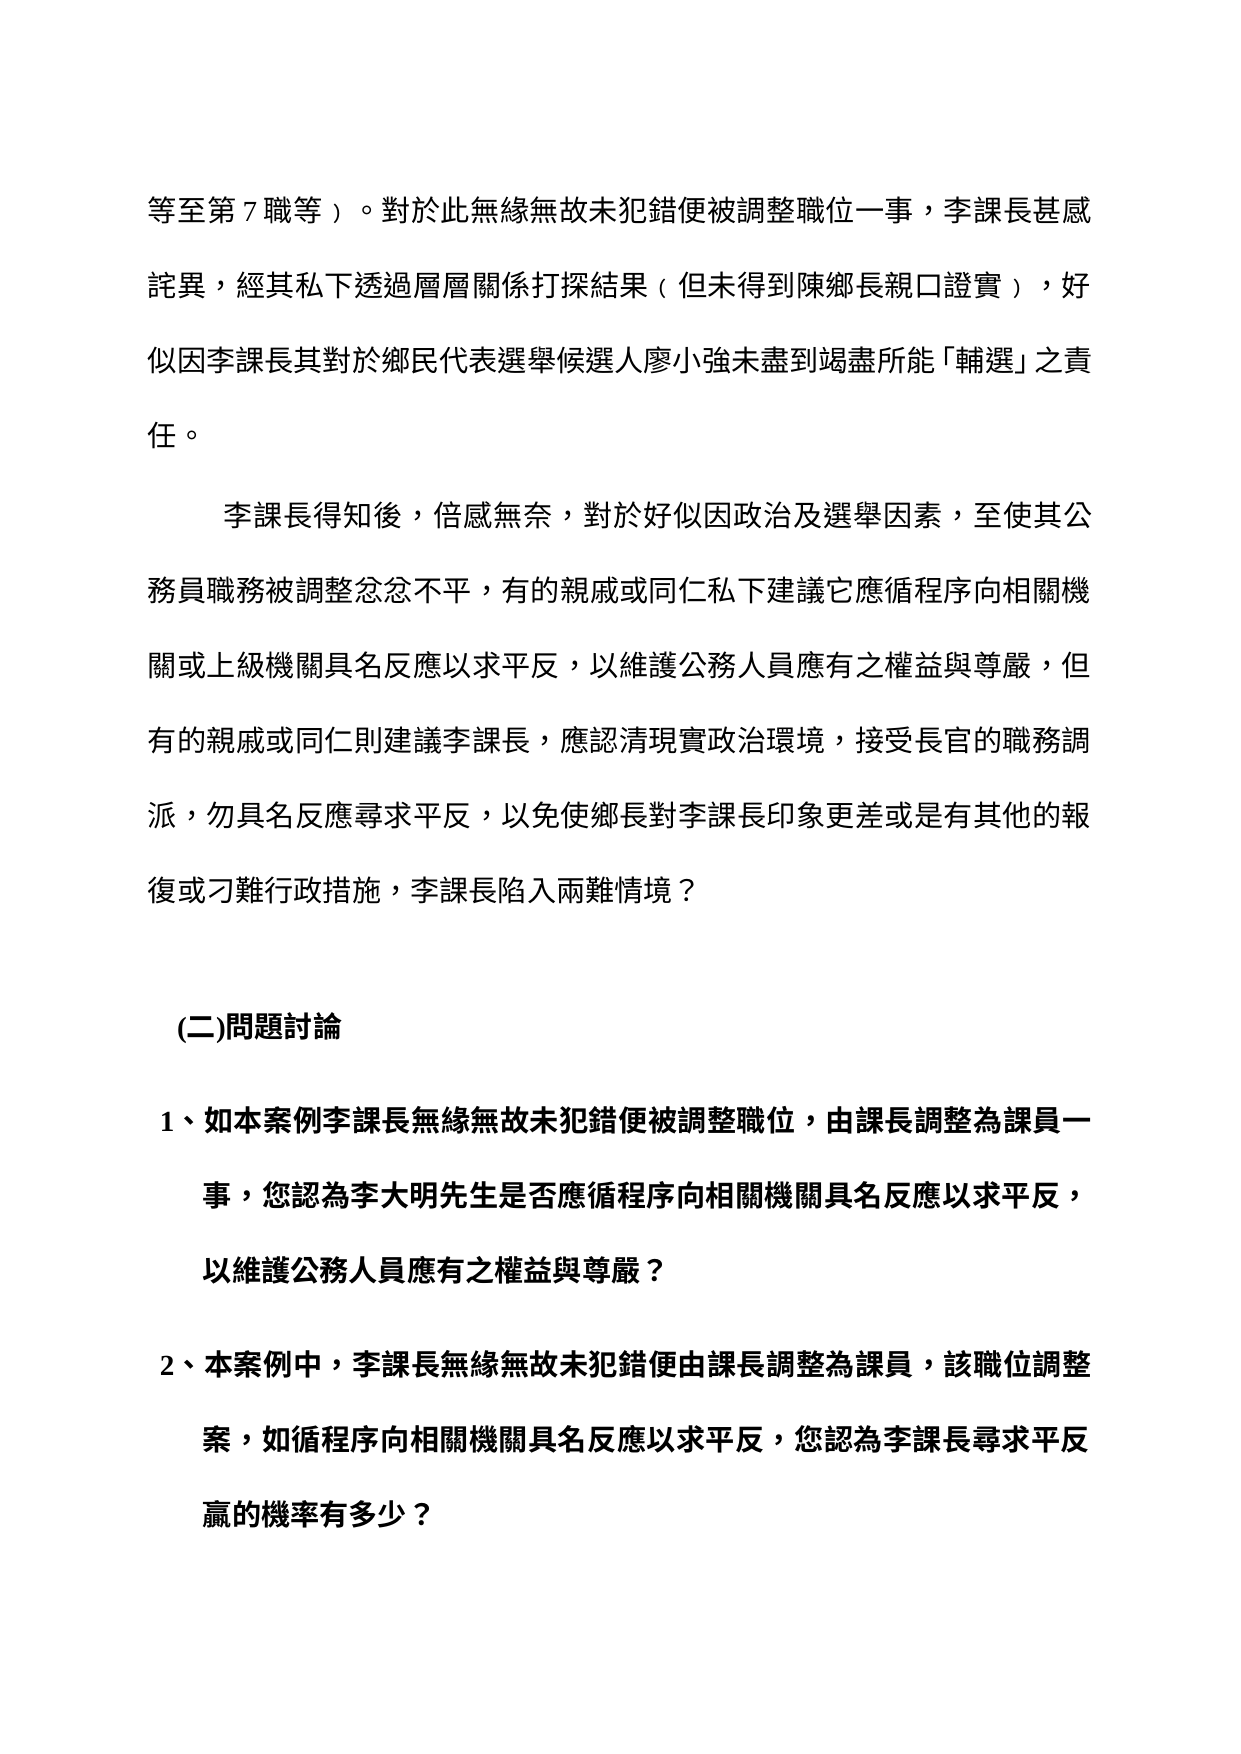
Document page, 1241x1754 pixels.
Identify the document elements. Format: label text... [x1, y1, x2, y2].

text (二)問題討論 [148, 987, 1092, 1062]
text 李課長得知後，倍感無奈，對於好似因政治及選舉因素，至使其公務員職務被調整忿忿不平，有的親戚或同仁私下建議它應循程序向相關機關或上級機關具名反應以求平反，以維護公務人員應有之權益與尊嚴，但有的親戚或同仁則建議李課長，應認清現實政治環境，接受長官的職務調派，勿具名反應尋求平反，以免使鄉長對李課長印象更差或是有其他的報復或刁難行政措施，李課長陷入兩難情境？ [148, 476, 1092, 926]
text 等至第7職等﹚。對於此無緣無故未犯錯便被調整職位一事，李課長甚感詫異，經其私下透過層層關係打探結果﹙但未得到陳鄉長親口證實﹚，好似因李課長其對於鄉民代表選舉候選人廖小強未盡到竭盡所能「輔選」之責任。 [148, 171, 1092, 471]
text 1、如本案例李課長無緣無故未犯錯便被調整職位，由課長調整為課員一事，您認為李大明先生是否應循程序向相關機關具名反應以求平反，以維護公務人員應有之權益與尊嚴？ [159, 1081, 1092, 1306]
text 2、本案例中，李課長無緣無故未犯錯便由課長調整為課員，該職位調整案，如循程序向相關機關具名反應以求平反，您認為李課長尋求平反贏的機率有多少？ [159, 1325, 1092, 1550]
